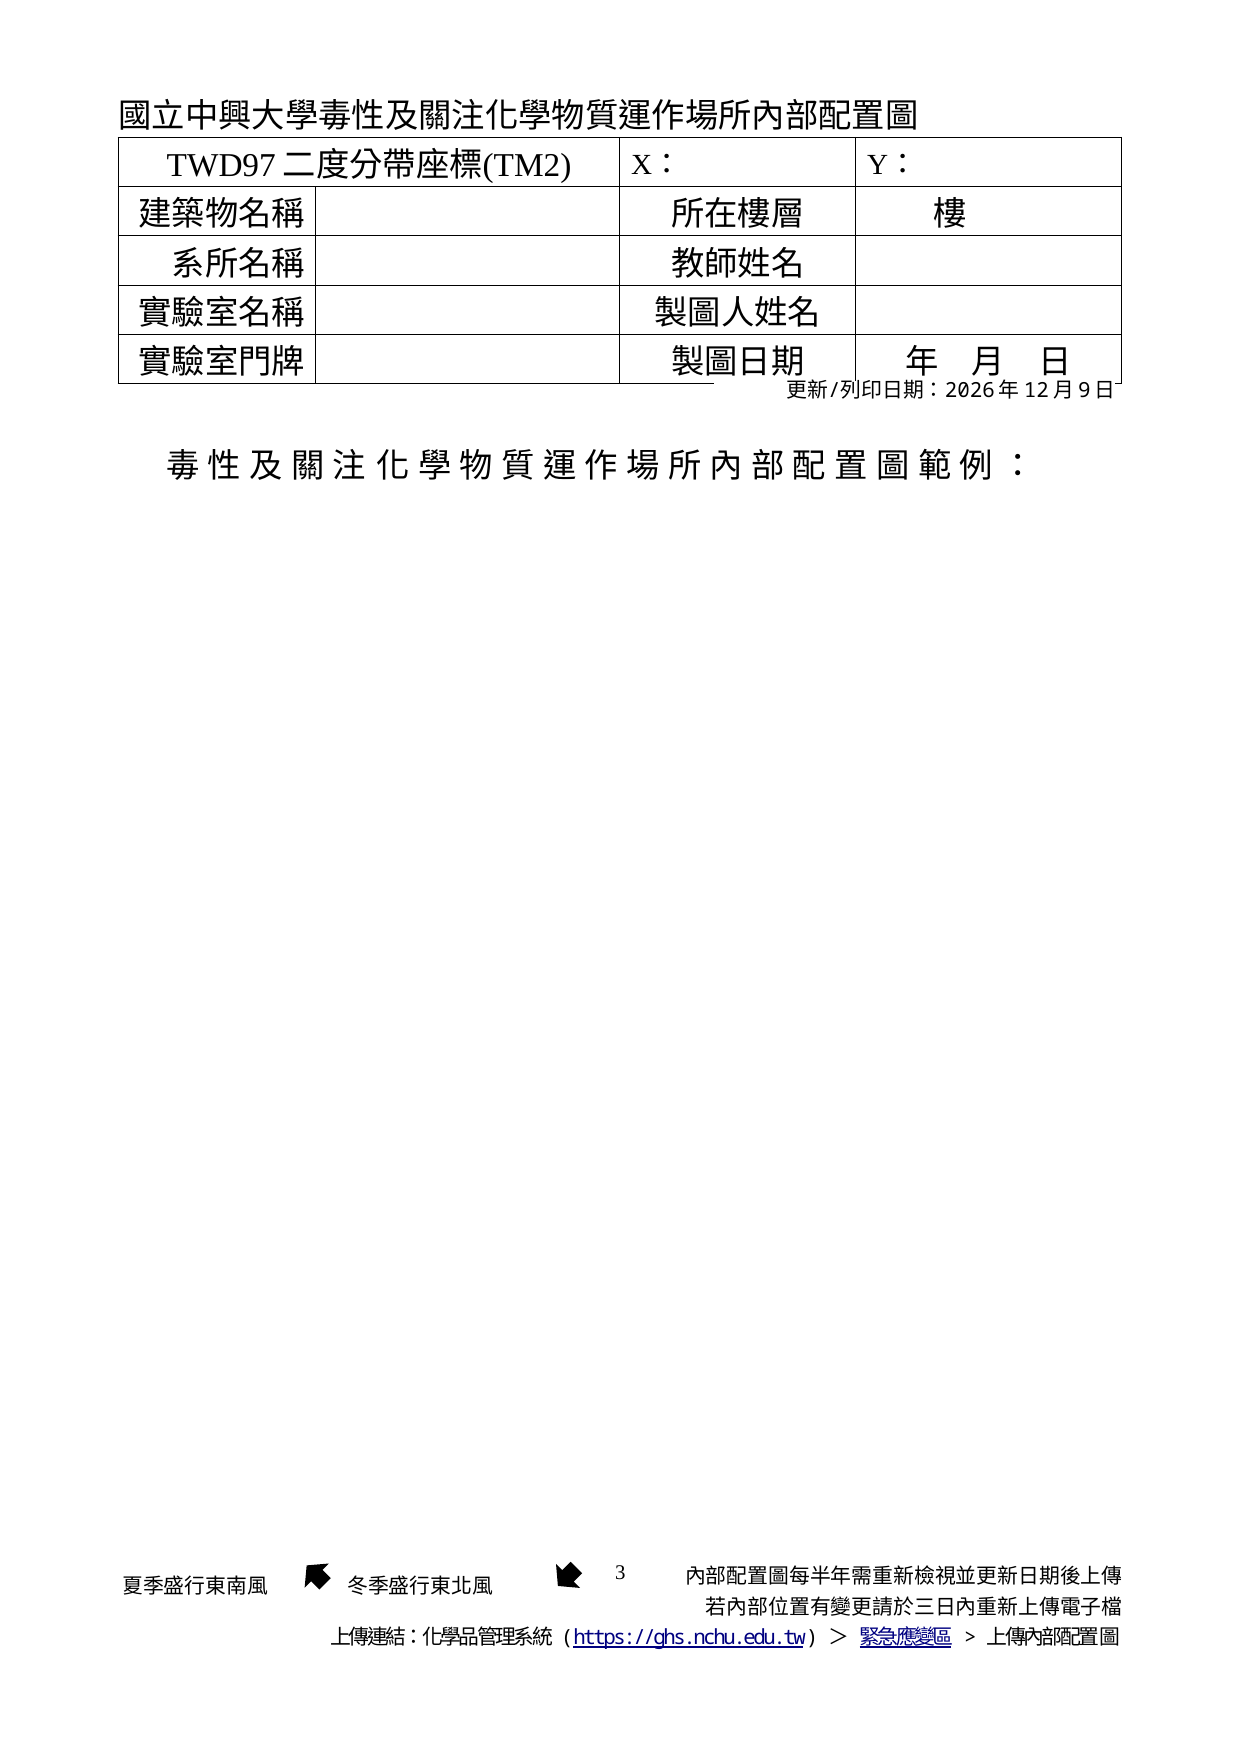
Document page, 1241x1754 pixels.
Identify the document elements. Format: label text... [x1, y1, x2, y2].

text 毒性及關注化學物質運作場所內部配置圖範例： [157, 422, 1120, 484]
